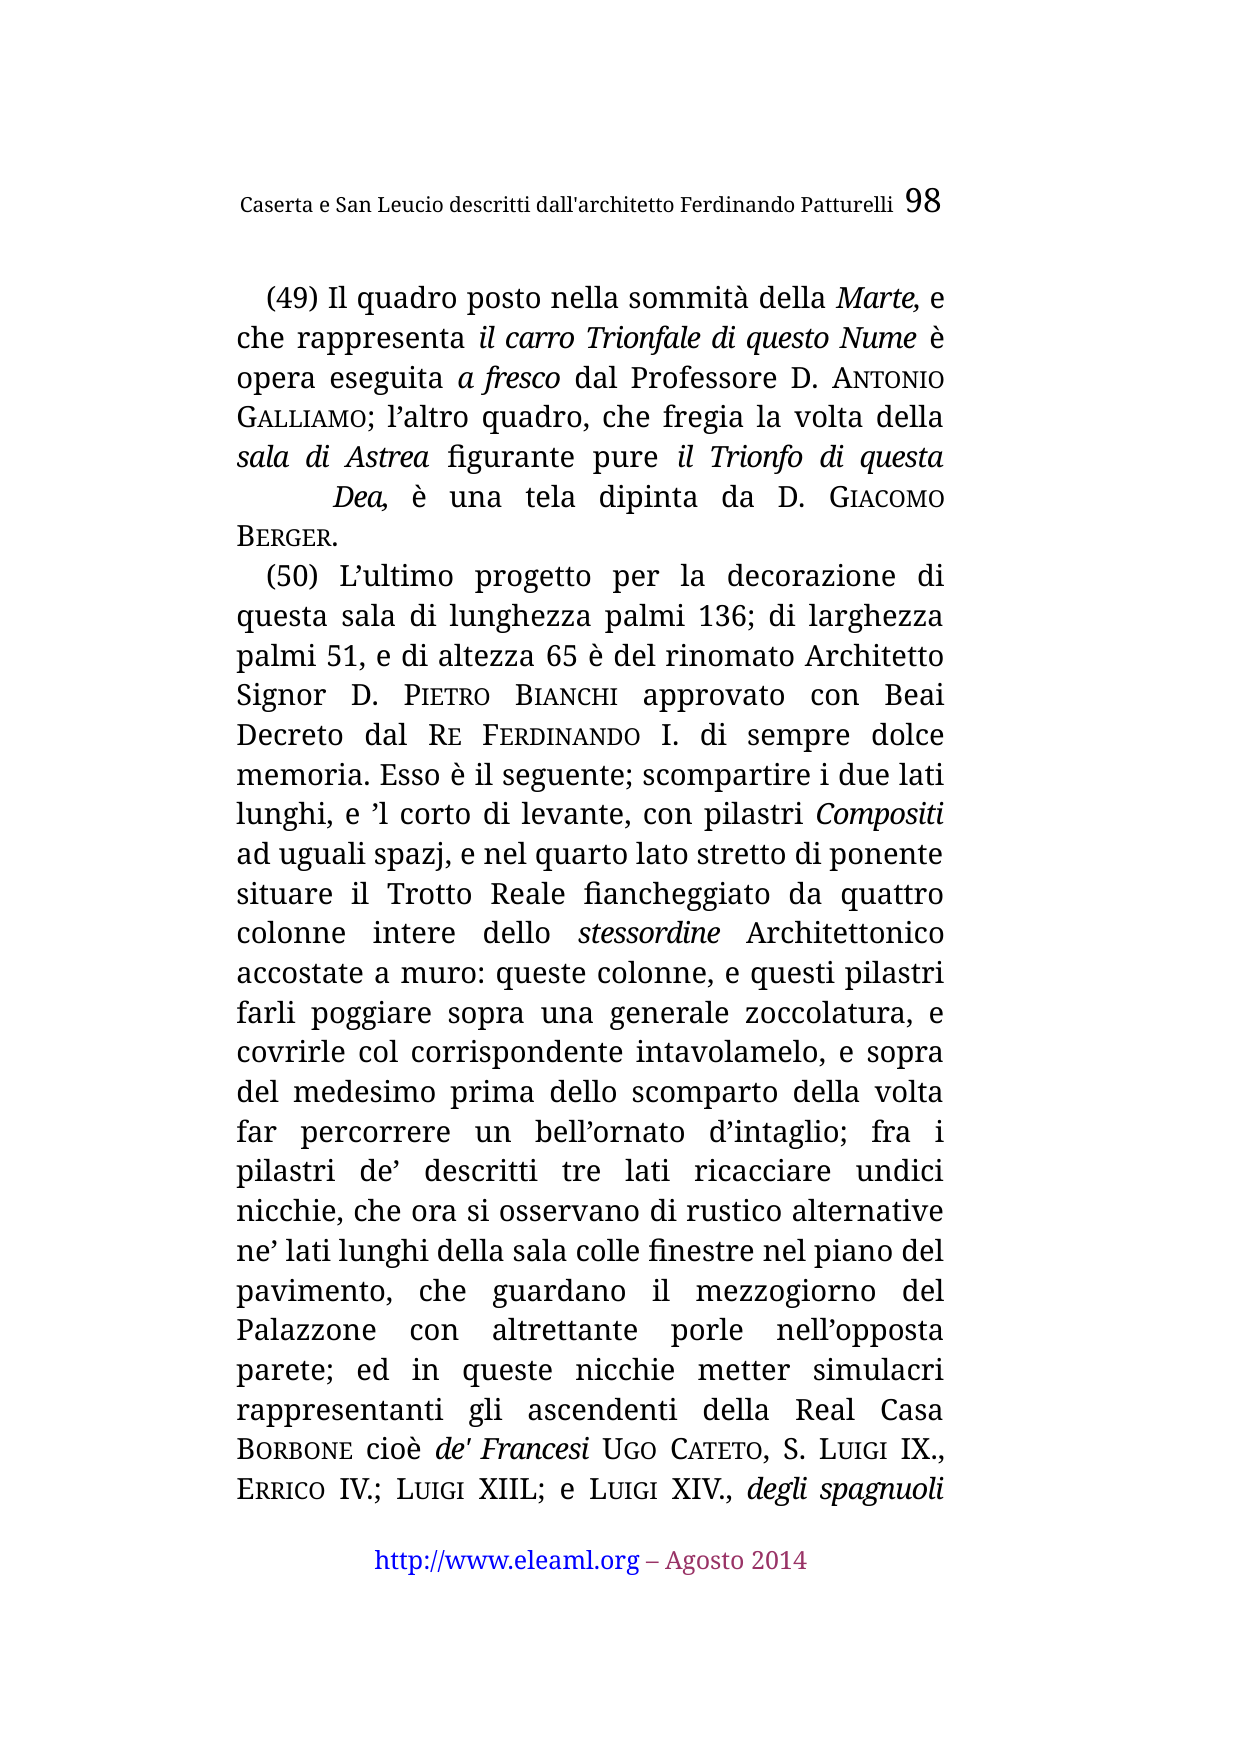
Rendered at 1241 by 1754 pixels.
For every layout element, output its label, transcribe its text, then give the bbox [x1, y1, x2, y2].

text (50) L’ultimo progetto per la decorazione di questa sala di lunghezza palmi 136; di larghezza palmi 51, e di altezza 65 è del rinomato Architetto Signor D. Pietro Bianchi approvato con Beai Decreto dal Re Ferdinando I. di sempre dolce memoria. Esso è il seguente; scompartire i due lati lunghi, e ’l corto di levante, con pilastri Compositi ad uguali spazj, e nel quarto lato stretto di ponente situare il Trotto Reale fiancheggiato da quattro colonne intere dello stessordine Architettonico accostate a muro: queste colonne, e questi pilastri farli poggiare sopra una generale zoccolatura, e covrirle col corrispondente intavolamelo, e sopra del medesimo prima dello scomparto della volta far percorrere un bell’ornato d’intaglio; fra i pilastri de’ descritti tre lati ricacciare undici nicchie, che ora si osservano di rustico alternative ne’ lati lunghi della sala colle finestre nel piano del pavimento, che guardano il mezzogiorno del Palazzone con altrettante porle nell’opposta parete; ed in queste nicchie metter simulacri rappresentanti gli ascendenti della Real Casa Borbone cioè de' Francesi Ugo Cateto, S. Luigi IX., Errico IV.; Luigi XIIL; e Luigi XIV., degli spagnuoli [236, 555, 945, 1508]
text (49) Il quadro posto nella sommità della Marte, e che rappresenta il carro Trionfale di questo Nume è opera eseguita a fresco dal Professore D. Antonio Galliamo; l’altro quadro, che fregia la volta della sala di Astrea figurante pure il Trionfo di questa Dea, è una tela dipinta da D. Giacomo Berger. [236, 278, 945, 555]
